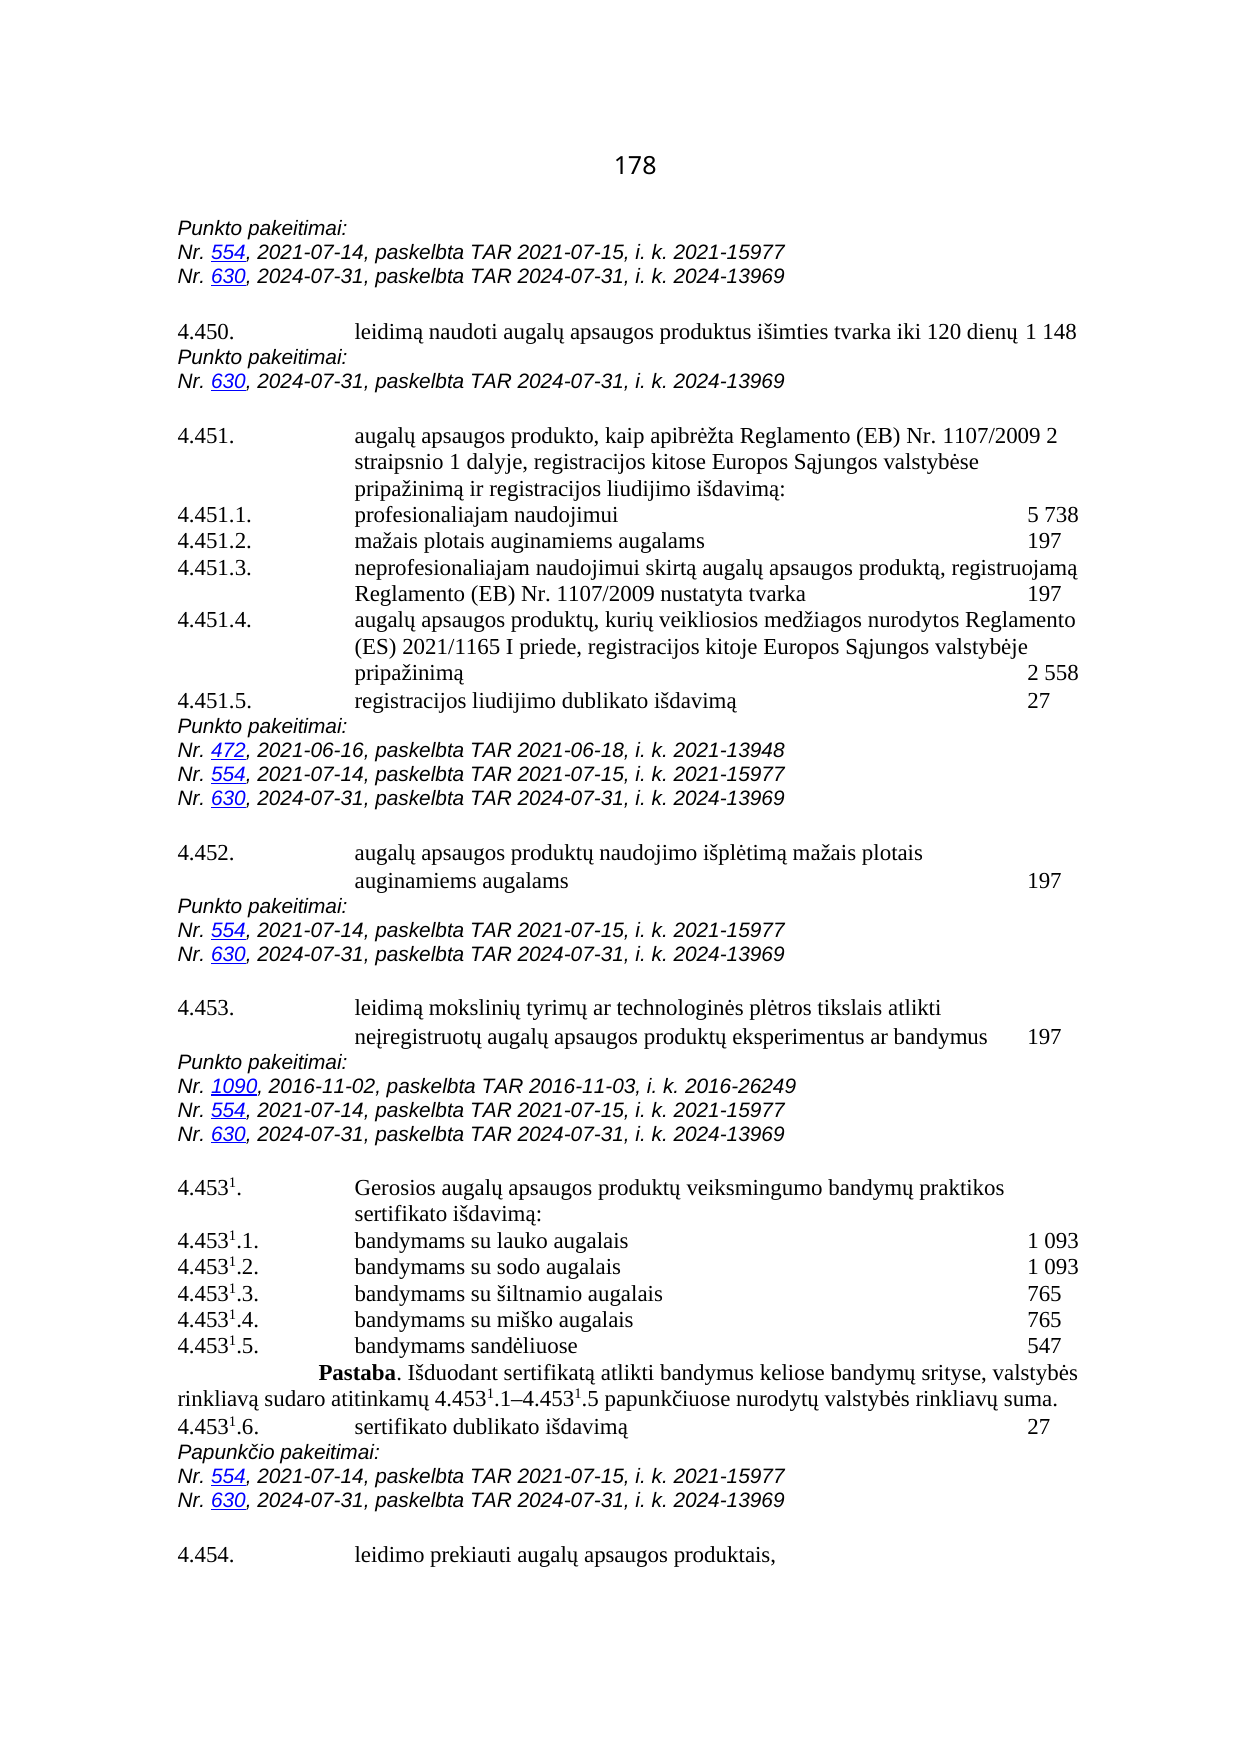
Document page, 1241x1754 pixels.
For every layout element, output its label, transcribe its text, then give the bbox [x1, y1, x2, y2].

text neįregistruotų augalų apsaugos produktų eksperimentus ar bandymus 197 [177, 1021, 1092, 1049]
text Punkto pakeitimai: [177, 894, 1092, 918]
text Punkto pakeitimai: [177, 345, 1092, 369]
text 4.450. leidimą naudoti augalų apsaugos produktus išimties tvarka iki 120 dienų 1 148 [177, 316, 1092, 345]
text Pastaba. Išduodant sertifikatą atlikti bandymus keliose bandymų srityse, valstybės rinkliavą sudaro atitinkamų 4.4531.1–4.4531.5 papunkčiuose nurodytų valstybės rinkliavų suma. [177, 1359, 1092, 1411]
text 4.4531.6. sertifikato dublikato išdavimą 27 [177, 1411, 1092, 1440]
text Nr. 630, 2024-07-31, paskelbta TAR 2024-07-31, i. k. 2024-13969 [177, 264, 1092, 288]
text 4.454. leidimo prekiauti augalų apsaugos produktais, [177, 1541, 841, 1567]
text Nr. 554, 2021-07-14, paskelbta TAR 2021-07-15, i. k. 2021-15977 [177, 918, 1092, 942]
text 4.451.4. augalų apsaugos produktų, kurių veikliosios medžiagos nurodytos Reglamento (ES) 2021/1165 I priede, registracijos kitoje Europos Sąjungos valstybėje pripažinimą 2 558 [177, 606, 1092, 685]
text 4.4531.3. bandymams su šiltnamio augalais 765 [177, 1279, 1092, 1306]
text 4.451.2. mažais plotais auginamiems augalams 197 [177, 527, 1092, 554]
text Nr. 554, 2021-07-14, paskelbta TAR 2021-07-15, i. k. 2021-15977 [177, 240, 1092, 264]
text 4.452. augalų apsaugos produktų naudojimo išplėtimą mažais plotais [177, 839, 1092, 865]
text 4.453. leidimą mokslinių tyrimų ar technologinės plėtros tikslais atlikti [177, 994, 1092, 1021]
text 4.451. augalų apsaugos produkto, kaip apibrėžta Reglamento (EB) Nr. 1107/2009 2 straipsnio 1 dalyje, registracijos kitose Europos Sąjungos valstybėse pripažinimą ir registracijos liudijimo išdavimą: [177, 422, 1092, 501]
text 4.451.3. neprofesionaliajam naudojimui skirtą augalų apsaugos produktą, registruojamą Reglamento (EB) Nr. 1107/2009 nustatyta tvarka 197 [177, 554, 1092, 606]
text 4.451.1. profesionaliajam naudojimui 5 738 [177, 501, 1092, 527]
text Nr. 630, 2024-07-31, paskelbta TAR 2024-07-31, i. k. 2024-13969 [177, 786, 1092, 810]
text 4.4531.5. bandymams sandėliuose 547 [177, 1332, 1092, 1359]
text Nr. 630, 2024-07-31, paskelbta TAR 2024-07-31, i. k. 2024-13969 [177, 1121, 1092, 1145]
text Punkto pakeitimai: [177, 216, 1092, 240]
text Punkto pakeitimai: [177, 1049, 1092, 1073]
text 4.4531.4. bandymams su miško augalais 765 [177, 1306, 1092, 1332]
text Nr. 472, 2021-06-16, paskelbta TAR 2021-06-18, i. k. 2021-13948 [177, 738, 1092, 762]
text auginamiems augalams 197 [177, 865, 1092, 894]
text Nr. 630, 2024-07-31, paskelbta TAR 2024-07-31, i. k. 2024-13969 [177, 369, 1092, 393]
text Nr. 554, 2021-07-14, paskelbta TAR 2021-07-15, i. k. 2021-15977 [177, 1097, 1092, 1121]
text Punkto pakeitimai: [177, 714, 1092, 738]
text Nr. 630, 2024-07-31, paskelbta TAR 2024-07-31, i. k. 2024-13969 [177, 1488, 1092, 1512]
text Papunkčio pakeitimai: [177, 1440, 1092, 1464]
text Nr. 554, 2021-07-14, paskelbta TAR 2021-07-15, i. k. 2021-15977 [177, 762, 1092, 786]
text 4.451.5. registracijos liudijimo dublikato išdavimą 27 [177, 685, 1092, 714]
text 4.4531. Gerosios augalų apsaugos produktų veiksmingumo bandymų praktikos sertifikato išdavimą: [177, 1174, 1092, 1227]
text Nr. 554, 2021-07-14, paskelbta TAR 2021-07-15, i. k. 2021-15977 [177, 1464, 1092, 1488]
text 4.4531.1. bandymams su lauko augalais 1 093 [177, 1227, 1092, 1253]
text Nr. 630, 2024-07-31, paskelbta TAR 2024-07-31, i. k. 2024-13969 [177, 942, 1092, 966]
text 4.4531.2. bandymams su sodo augalais 1 093 [177, 1253, 1092, 1279]
text Nr. 1090, 2016-11-02, paskelbta TAR 2016-11-03, i. k. 2016-26249 [177, 1073, 1092, 1097]
